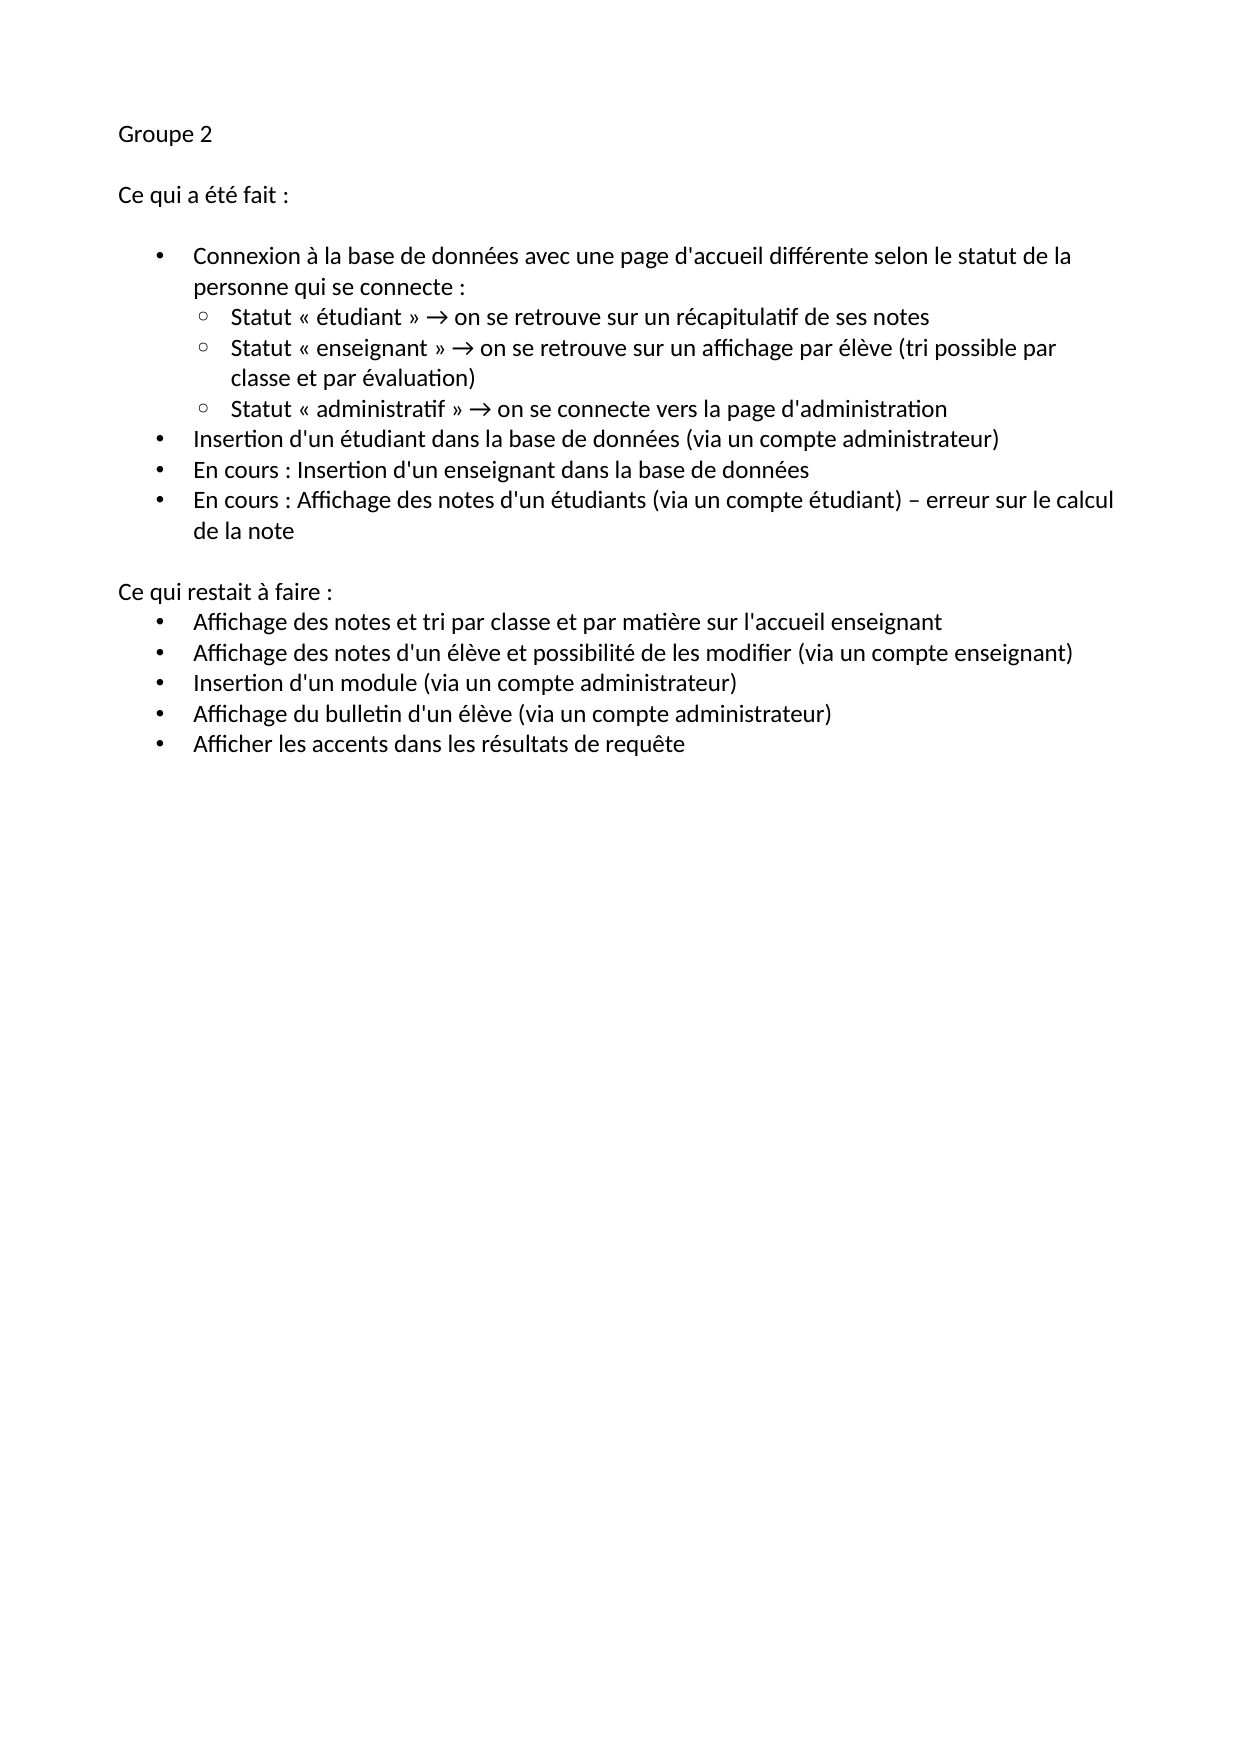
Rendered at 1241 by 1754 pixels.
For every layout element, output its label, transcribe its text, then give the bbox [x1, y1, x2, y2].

list En cours : Affichage des notes d'un étudiants (via un compte étudiant) – erreur sur le calcul de la note [156, 484, 1122, 545]
text Ce qui restait à faire : [118, 576, 1122, 606]
list Affichage des notes et tri par classe et par matière sur l'accueil enseignant [156, 606, 1122, 637]
list Statut « étudiant » → on se retrouve sur un récapitulatif de ses notes [193, 301, 1122, 332]
text Groupe 2 [118, 118, 1122, 149]
list Insertion d'un étudiant dans la base de données (via un compte administrateur) [156, 423, 1122, 454]
list Statut « enseignant » → on se retrouve sur un affichage par élève (tri possible par classe et par évaluation) [193, 332, 1122, 393]
list Affichage des notes d'un élève et possibilité de les modifier (via un compte enseignant) [156, 637, 1122, 667]
list Insertion d'un module (via un compte administrateur) [156, 667, 1122, 698]
text Ce qui a été fait : [118, 179, 1122, 210]
list Afficher les accents dans les résultats de requête [156, 728, 1122, 759]
list Affichage du bulletin d'un élève (via un compte administrateur) [156, 698, 1122, 728]
list En cours : Insertion d'un enseignant dans la base de données [156, 454, 1122, 484]
list Connexion à la base de données avec une page d'accueil différente selon le statut de la personne qui se connecte : [156, 240, 1122, 301]
list Statut « administratif » → on se connecte vers la page d'administration [193, 393, 1122, 423]
